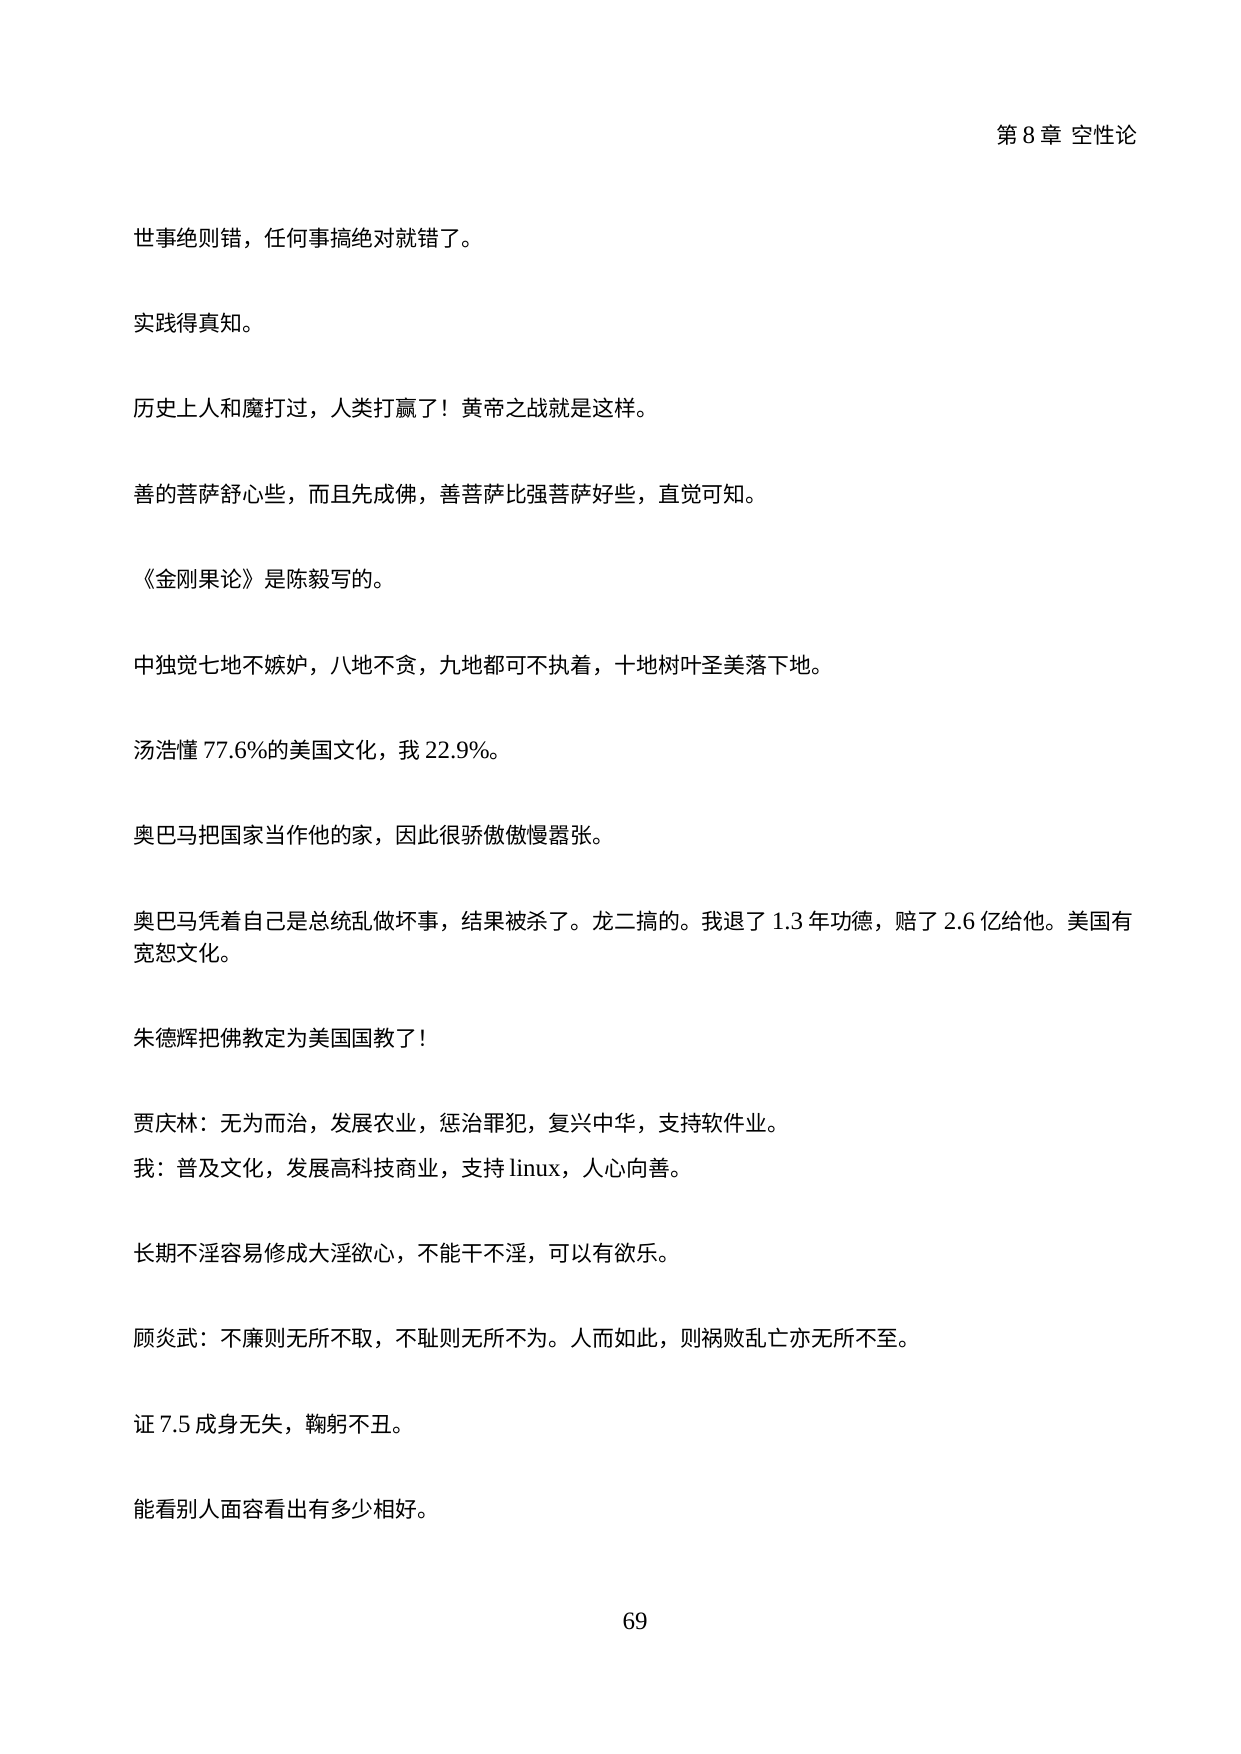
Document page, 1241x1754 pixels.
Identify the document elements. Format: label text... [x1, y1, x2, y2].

text 世事绝则错，任何事搞绝对就错了。 [133, 221, 1137, 252]
text 汤浩懂77.6%的美国文化，我22.9%。 [133, 733, 1137, 765]
text 朱德辉把佛教定为美国国教了！ [133, 1021, 1137, 1053]
text 我：普及文化，发展高科技商业，支持linux，人心向善。 [133, 1151, 1137, 1182]
text 善的菩萨舒心些，而且先成佛，善菩萨比强菩萨好些，直觉可知。 [133, 477, 1137, 508]
text 中独觉七地不嫉妒，八地不贪，九地都可不执着，十地树叶圣美落下地。 [133, 648, 1137, 679]
text 实践得真知。 [133, 306, 1137, 338]
text 历史上人和魔打过，人类打赢了！黄帝之战就是这样。 [133, 391, 1137, 423]
text 能看别人面容看出有多少相好。 [133, 1492, 1137, 1524]
text 《金刚果论》是陈毅写的。 [133, 562, 1137, 594]
text 证7.5成身无失，鞠躬不丑。 [133, 1407, 1137, 1438]
text 贾庆林：无为而治，发展农业，惩治罪犯，复兴中华，支持软件业。 [133, 1106, 1137, 1138]
text 奥巴马把国家当作他的家，因此很骄傲傲慢嚣张。 [133, 818, 1137, 850]
text 顾炎武：不廉则无所不取，不耻则无所不为。人而如此，则祸败乱亡亦无所不至。 [133, 1321, 1137, 1353]
text 奥巴马凭着自己是总统乱做坏事，结果被杀了。龙二搞的。我退了1.3年功德，赔了2.6亿给他。美国有宽恕文化。 [133, 904, 1137, 967]
text 长期不淫容易修成大淫欲心，不能干不淫，可以有欲乐。 [133, 1236, 1137, 1268]
